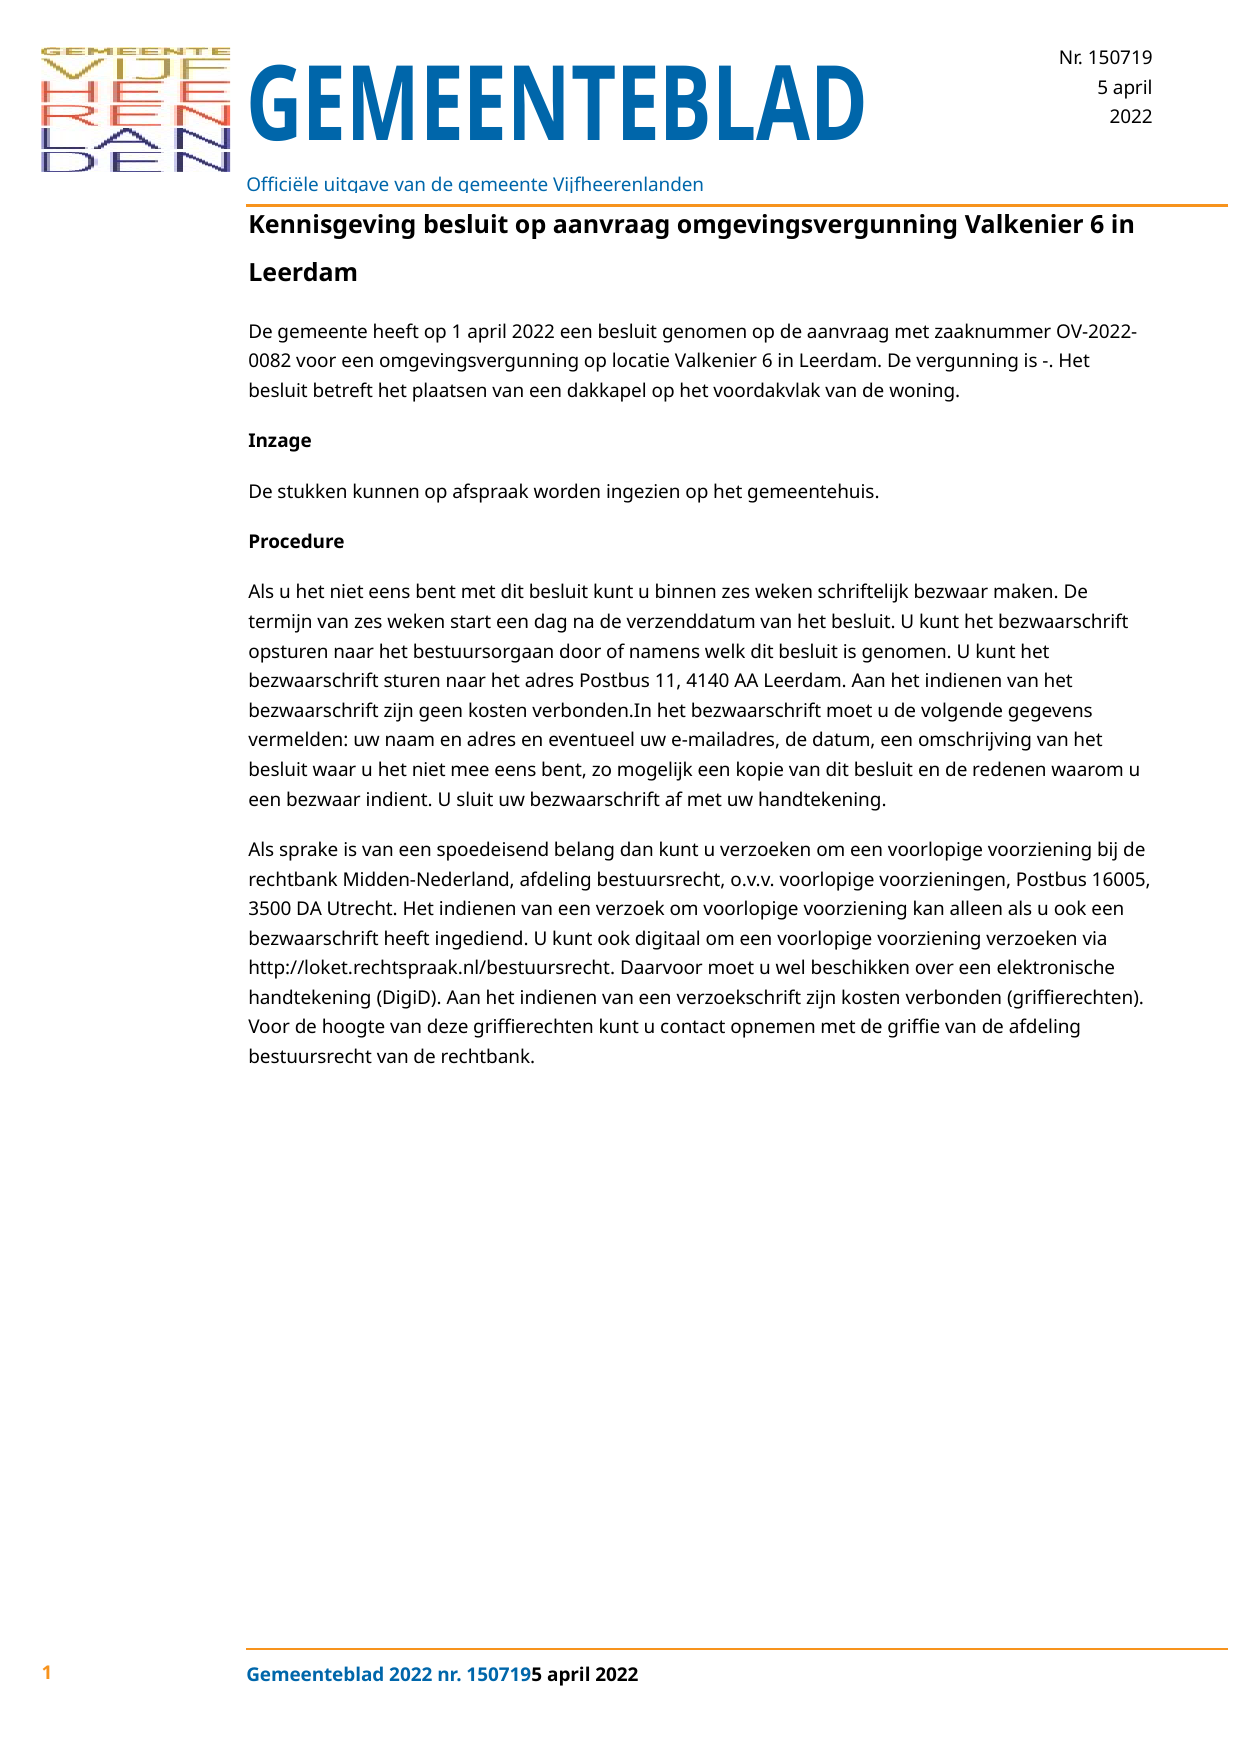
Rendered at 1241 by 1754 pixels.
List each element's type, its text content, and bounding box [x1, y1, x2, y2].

text Inzage [248, 427, 1152, 453]
text Als u het niet eens bent met dit besluit kunt u binnen zes weken schriftelijk bezwaar maken. De termijn van zes weken start een dag na de verzenddatum van het besluit. U kunt het bezwaarschrift opsturen naar het bestuursorgaan door of namens welk dit besluit is genomen. U kunt het bezwaarschrift sturen naar het adres Postbus 11, 4140 AA Leerdam. Aan het indienen van het bezwaarschrift zijn geen kosten verbonden.In het bezwaarschrift moet u de volgende gegevens vermelden: uw naam en adres en eventueel uw e-mailadres, de datum, een omschrijving van het besluit waar u het niet mee eens bent, zo mogelijk een kopie van dit besluit en de redenen waarom u een bezwaar indient. U sluit uw bezwaarschrift af met uw handtekening. [248, 579, 1152, 812]
text Als sprake is van een spoedeisend belang dan kunt u verzoeken om een voorlopige voorziening bij de rechtbank Midden-Nederland, afdeling bestuursrecht, o.v.v. voorlopige voorzieningen, Postbus 16005, 3500 DA Utrecht. Het indienen van een verzoek om voorlopige voorziening kan alleen als u ook een bezwaarschrift heeft ingediend. U kunt ook digitaal om een voorlopige voorziening verzoeken via http://loket.rechtspraak.nl/bestuursrecht. Daarvoor moet u wel beschikken over een elektronische handtekening (DigiD). Aan het indienen van een verzoekschrift zijn kosten verbonden (griffierechten). Voor de hoogte van deze griffierechten kunt u contact opnemen met de griffie van de afdeling bestuursrecht van de rechtbank. [248, 836, 1152, 1069]
text De gemeente heeft op 1 april 2022 een besluit genomen op de aanvraag met zaaknummer OV-2022-0082 voor een omgevingsvergunning op locatie Valkenier 6 in Leerdam. De vergunning is -. Het besluit betreft het plaatsen van een dakkapel op het voordakvlak van de woning. [248, 318, 1152, 403]
picture [41, 47, 231, 172]
text Procedure [248, 528, 1152, 554]
text Kennisgeving besluit op aanvraag omgevingsvergunning Valkenier 6 in Leerdam [248, 207, 1152, 288]
text De stukken kunnen op afspraak worden ingezien op het gemeentehuis. [248, 478, 1152, 504]
